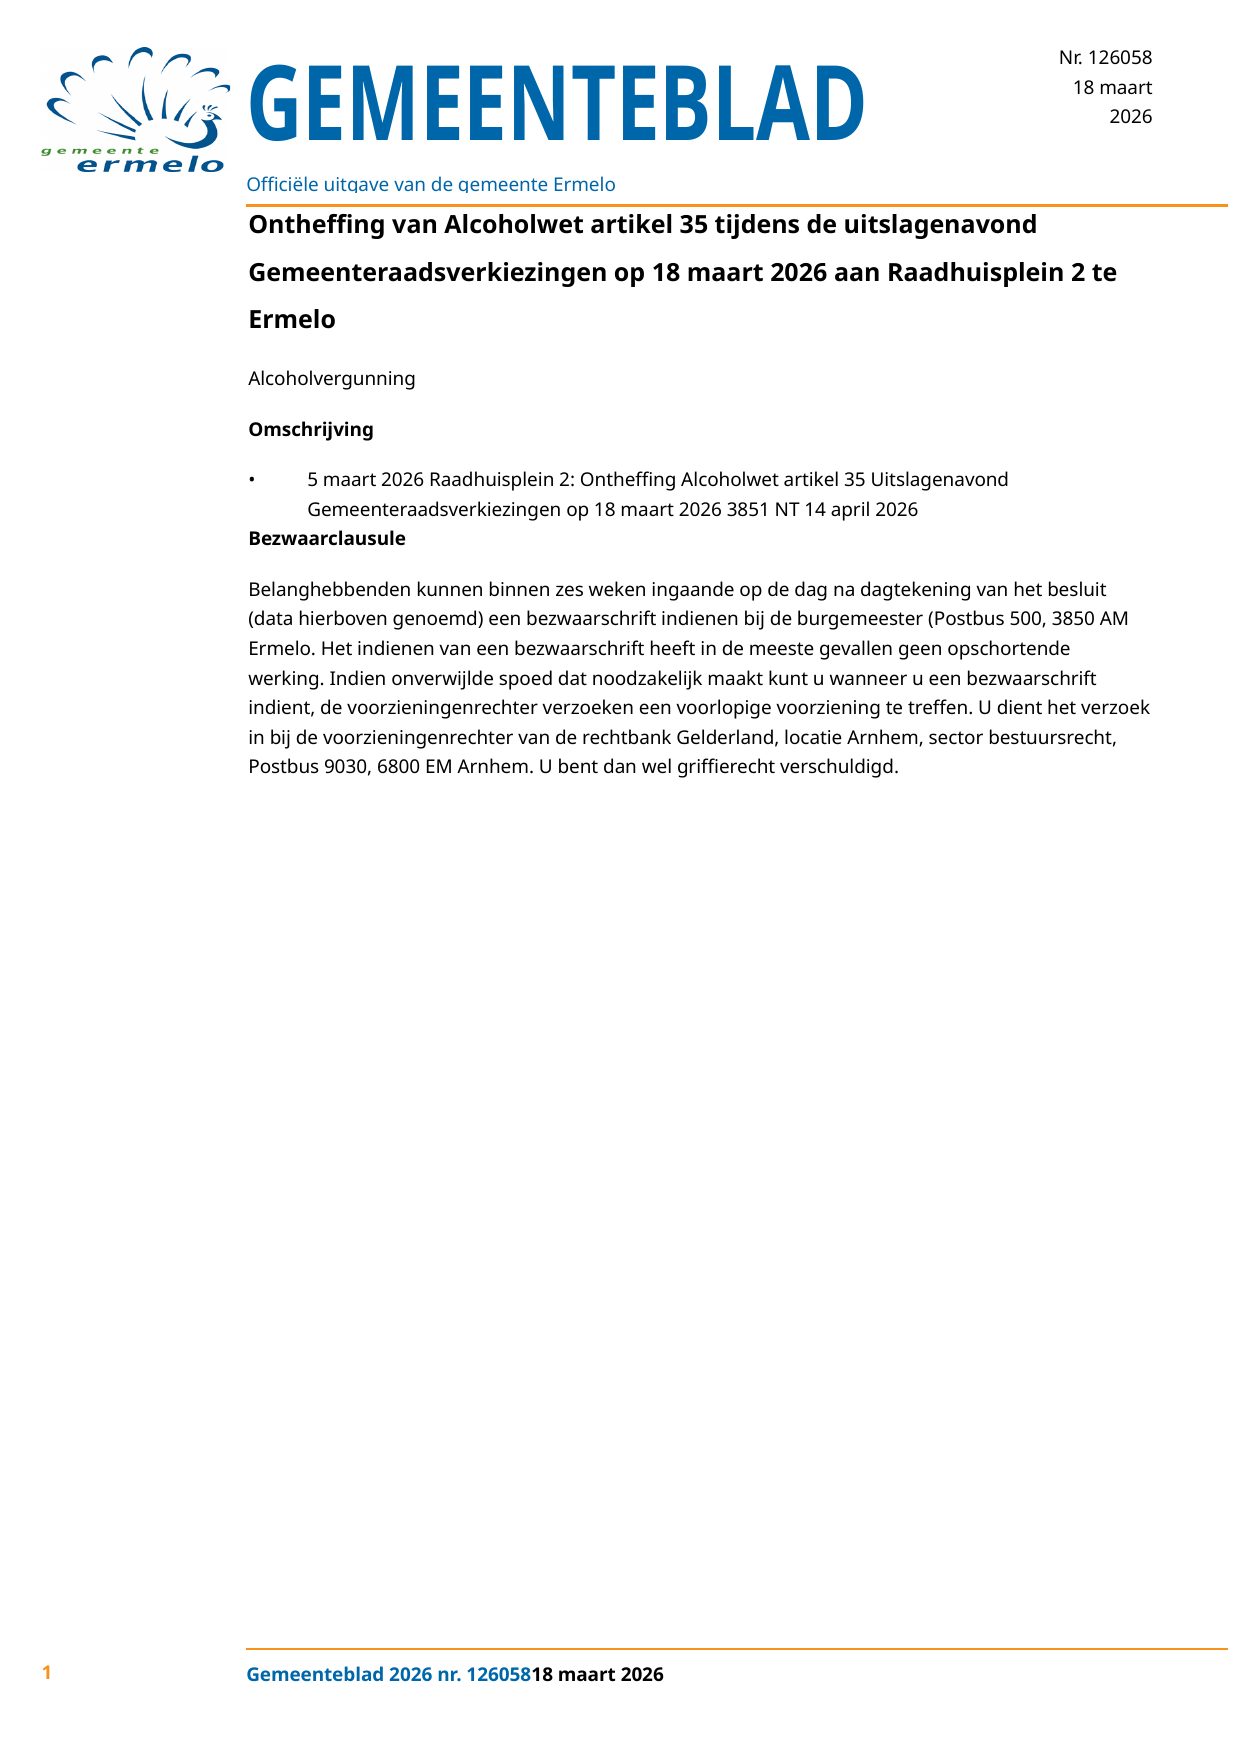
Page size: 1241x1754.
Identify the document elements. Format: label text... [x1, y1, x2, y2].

text Bezwaarclausule [248, 526, 1152, 551]
text Alcoholvergunning [248, 366, 1152, 391]
text Ontheffing van Alcoholwet artikel 35 tijdens de uitslagenavond Gemeenteraadsverkiezingen op 18 maart 2026 aan Raadhuisplein 2 te Ermelo [248, 207, 1152, 336]
picture [41, 47, 231, 172]
list 5 maart 2026 Raadhuisplein 2: Ontheffing Alcoholwet artikel 35 Uitslagenavond Gemeenteraadsverkiezingen op 18 maart 2026 3851 NT 14 april 2026 [248, 466, 1152, 522]
text Omschrijving [248, 416, 1152, 442]
text Belanghebbenden kunnen binnen zes weken ingaande op de dag na dagtekening van het besluit (data hierboven genoemd) een bezwaarschrift indienen bij de burgemeester (Postbus 500, 3850 AM Ermelo. Het indienen van een bezwaarschrift heeft in de meeste gevallen geen opschortende werking. Indien onverwijlde spoed dat noodzakelijk maakt kunt u wanneer u een bezwaarschrift indient, de voorzieningenrechter verzoeken een voorlopige voorziening te treffen. U dient het verzoek in bij de voorzieningenrechter van de rechtbank Gelderland, locatie Arnhem, sector bestuursrecht, Postbus 9030, 6800 EM Arnhem. U bent dan wel griffierecht verschuldigd. [248, 576, 1152, 779]
